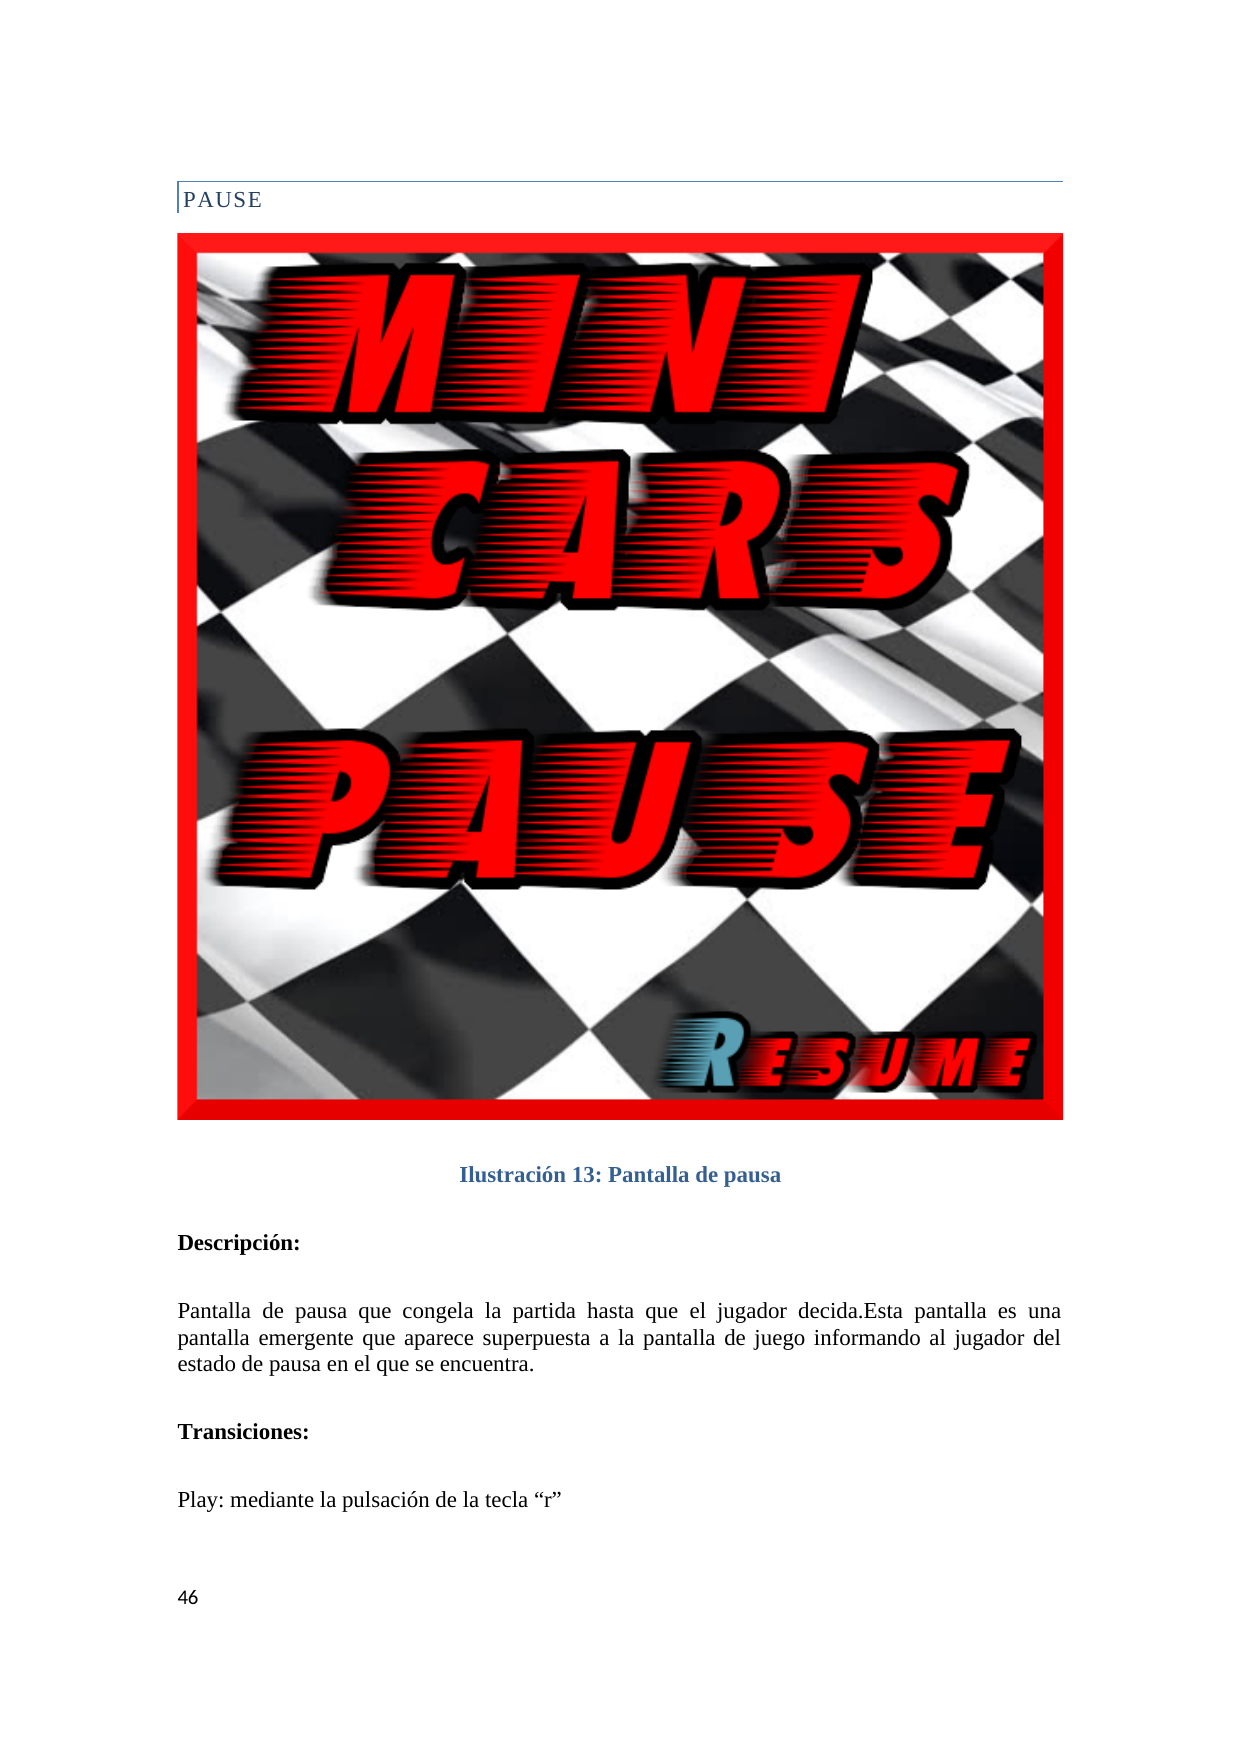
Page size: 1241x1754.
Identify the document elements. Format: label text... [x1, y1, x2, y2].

text Pantalla de pausa que congela la partida hasta que el jugador decida.Esta pantalla es una pantalla emergente que aparece superpuesta a la pantalla de juego informando al jugador del estado de pausa en el que se encuentra. [177, 1297, 1063, 1376]
subtitle PAUSE [179, 182, 1063, 213]
text Descripción: [177, 1229, 1063, 1256]
text Play: mediante la pulsación de la tecla “r” [177, 1486, 1063, 1512]
text Ilustración 13: Pantalla de pausa [177, 1161, 1063, 1188]
text Transiciones: [177, 1418, 1063, 1444]
